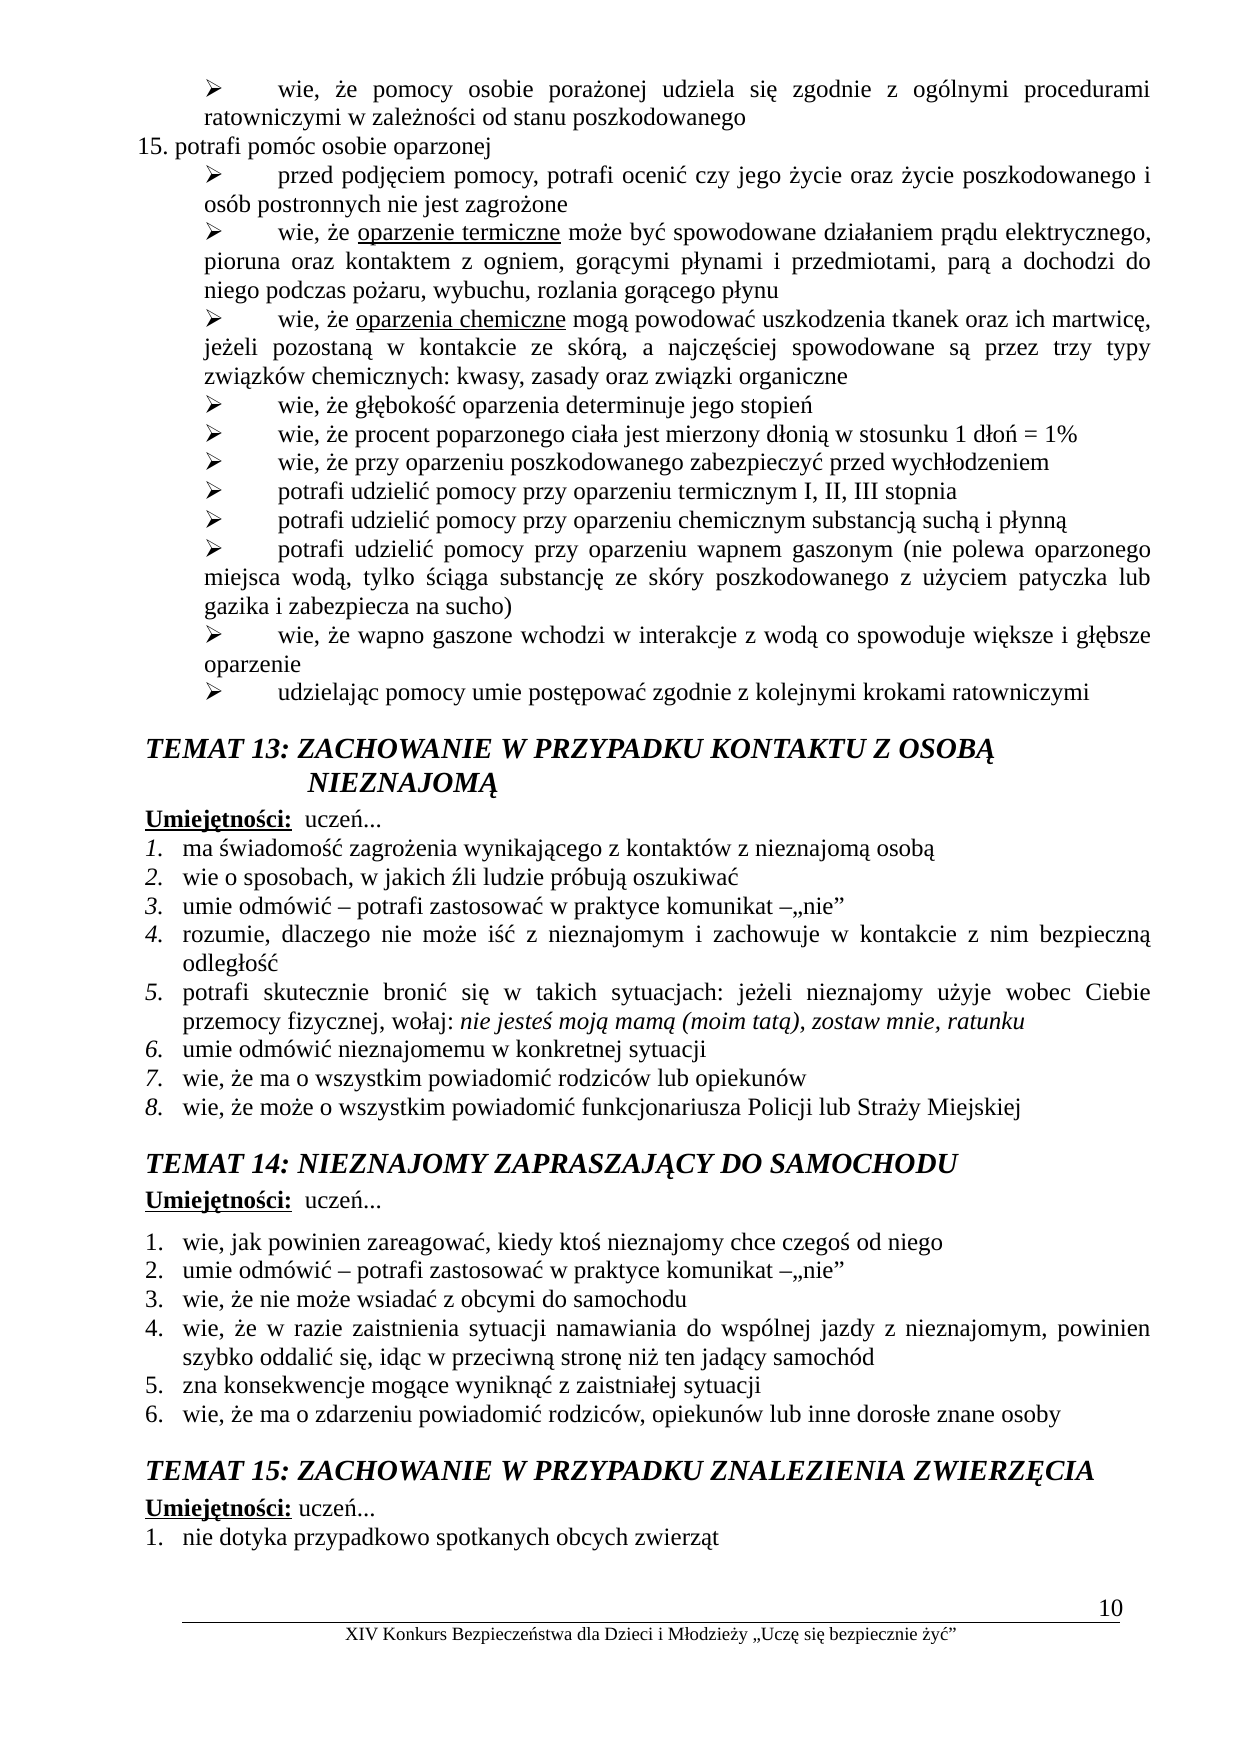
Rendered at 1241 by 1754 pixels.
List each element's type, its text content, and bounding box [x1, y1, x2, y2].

list wie, że w razie zaistnienia sytuacji namawiania do wspólnej jazdy z nieznajomym, powinien szybko oddalić się, idąc w przeciwną stronę niż ten jadący samochód [145, 1313, 1152, 1371]
list wie, że pomocy osobie porażonej udziela się zgodnie z ogólnymi procedurami ratowniczymi w zależności od stanu poszkodowanego [204, 74, 1152, 131]
list umie odmówić nieznajomemu w konkretnej sytuacji [145, 1034, 1152, 1063]
list umie odmówić – potrafi zastosować w praktyce komunikat –„nie” [145, 891, 1152, 919]
list ma świadomość zagrożenia wynikającego z kontaktów z nieznajomą osobą [145, 833, 1152, 862]
list zna konsekwencje mogące wyniknąć z zaistniałej sytuacji [145, 1371, 1152, 1399]
text Umiejętności: uczeń... [145, 1493, 1152, 1522]
list umie odmówić – potrafi zastosować w praktyce komunikat –„nie” [145, 1256, 1152, 1284]
list wie, że oparzenie termiczne może być spowodowane działaniem prądu elektrycznego, pioruna oraz kontaktem z ogniem, gorącymi płynami i przedmiotami, parą a dochodzi do niego podczas pożaru, wybuchu, rozlania gorącego płynu [204, 217, 1152, 304]
list potrafi pomóc osobie oparzonej [137, 131, 1152, 160]
list wie, że wapno gaszone wchodzi w interakcje z wodą co spowoduje większe i głębsze oparzenie [204, 620, 1152, 677]
list wie, że przy oparzeniu poszkodowanego zabezpieczyć przed wychłodzeniem [204, 447, 1152, 476]
list wie, że głębokość oparzenia determinuje jego stopień [204, 390, 1152, 419]
list wie, że ma o wszystkim powiadomić rodziców lub opiekunów [145, 1063, 1152, 1092]
list potrafi udzielić pomocy przy oparzeniu wapnem gaszonym (nie polewa oparzonego miejsca wodą, tylko ściąga substancję ze skóry poszkodowanego z użyciem patyczka lub gazika i zabezpiecza na sucho) [204, 534, 1152, 620]
list wie, że oparzenia chemiczne mogą powodować uszkodzenia tkanek oraz ich martwicę, jeżeli pozostaną w kontakcie ze skórą, a najczęściej spowodowane są przez trzy typy związków chemicznych: kwasy, zasady oraz związki organiczne [204, 304, 1152, 390]
text Umiejętności: uczeń... [145, 804, 1152, 833]
list potrafi udzielić pomocy przy oparzeniu chemicznym substancją suchą i płynną [204, 505, 1152, 534]
list potrafi udzielić pomocy przy oparzeniu termicznym I, II, III stopnia [204, 476, 1152, 505]
list potrafi skutecznie bronić się w takich sytuacjach: jeżeli nieznajomy użyje wobec Ciebie przemocy fizycznej, wołaj: nie jesteś moją mamą (moim tatą), zostaw mnie, ratunku [145, 977, 1152, 1034]
list wie, że może o wszystkim powiadomić funkcjonariusza Policji lub Straży Miejskiej [145, 1092, 1152, 1121]
list wie o sposobach, w jakich źli ludzie próbują oszukiwać [145, 862, 1152, 891]
list wie, że procent poparzonego ciała jest mierzony dłonią w stosunku 1 dłoń = 1% [204, 419, 1152, 447]
subtitle TEMAT 13: ZACHOWANIE W PRZYPADKU KONTAKTU Z OSOBĄ NIEZNAJOMĄ [145, 731, 1152, 798]
list przed podjęciem pomocy, potrafi ocenić czy jego życie oraz życie poszkodowanego i osób postronnych nie jest zagrożone [204, 160, 1152, 217]
text Umiejętności: uczeń... [145, 1186, 1152, 1214]
list wie, że ma o zdarzeniu powiadomić rodziców, opiekunów lub inne dorosłe znane osoby [145, 1399, 1152, 1428]
list nie dotyka przypadkowo spotkanych obcych zwierząt [145, 1522, 1152, 1550]
list wie, że nie może wsiadać z obcymi do samochodu [145, 1284, 1152, 1313]
subtitle TEMAT 15: ZACHOWANIE W PRZYPADKU ZNALEZIENIA ZWIERZĘCIA [145, 1453, 1152, 1487]
subtitle TEMAT 14: NIEZNAJOMY ZAPRASZAJĄCY DO SAMOCHODU [145, 1146, 1152, 1179]
list wie, jak powinien zareagować, kiedy ktoś nieznajomy chce czegoś od niego [145, 1227, 1152, 1256]
list udzielając pomocy umie postępować zgodnie z kolejnymi krokami ratowniczymi [204, 677, 1152, 706]
list rozumie, dlaczego nie może iść z nieznajomym i zachowuje w kontakcie z nim bezpieczną odległość [145, 919, 1152, 977]
